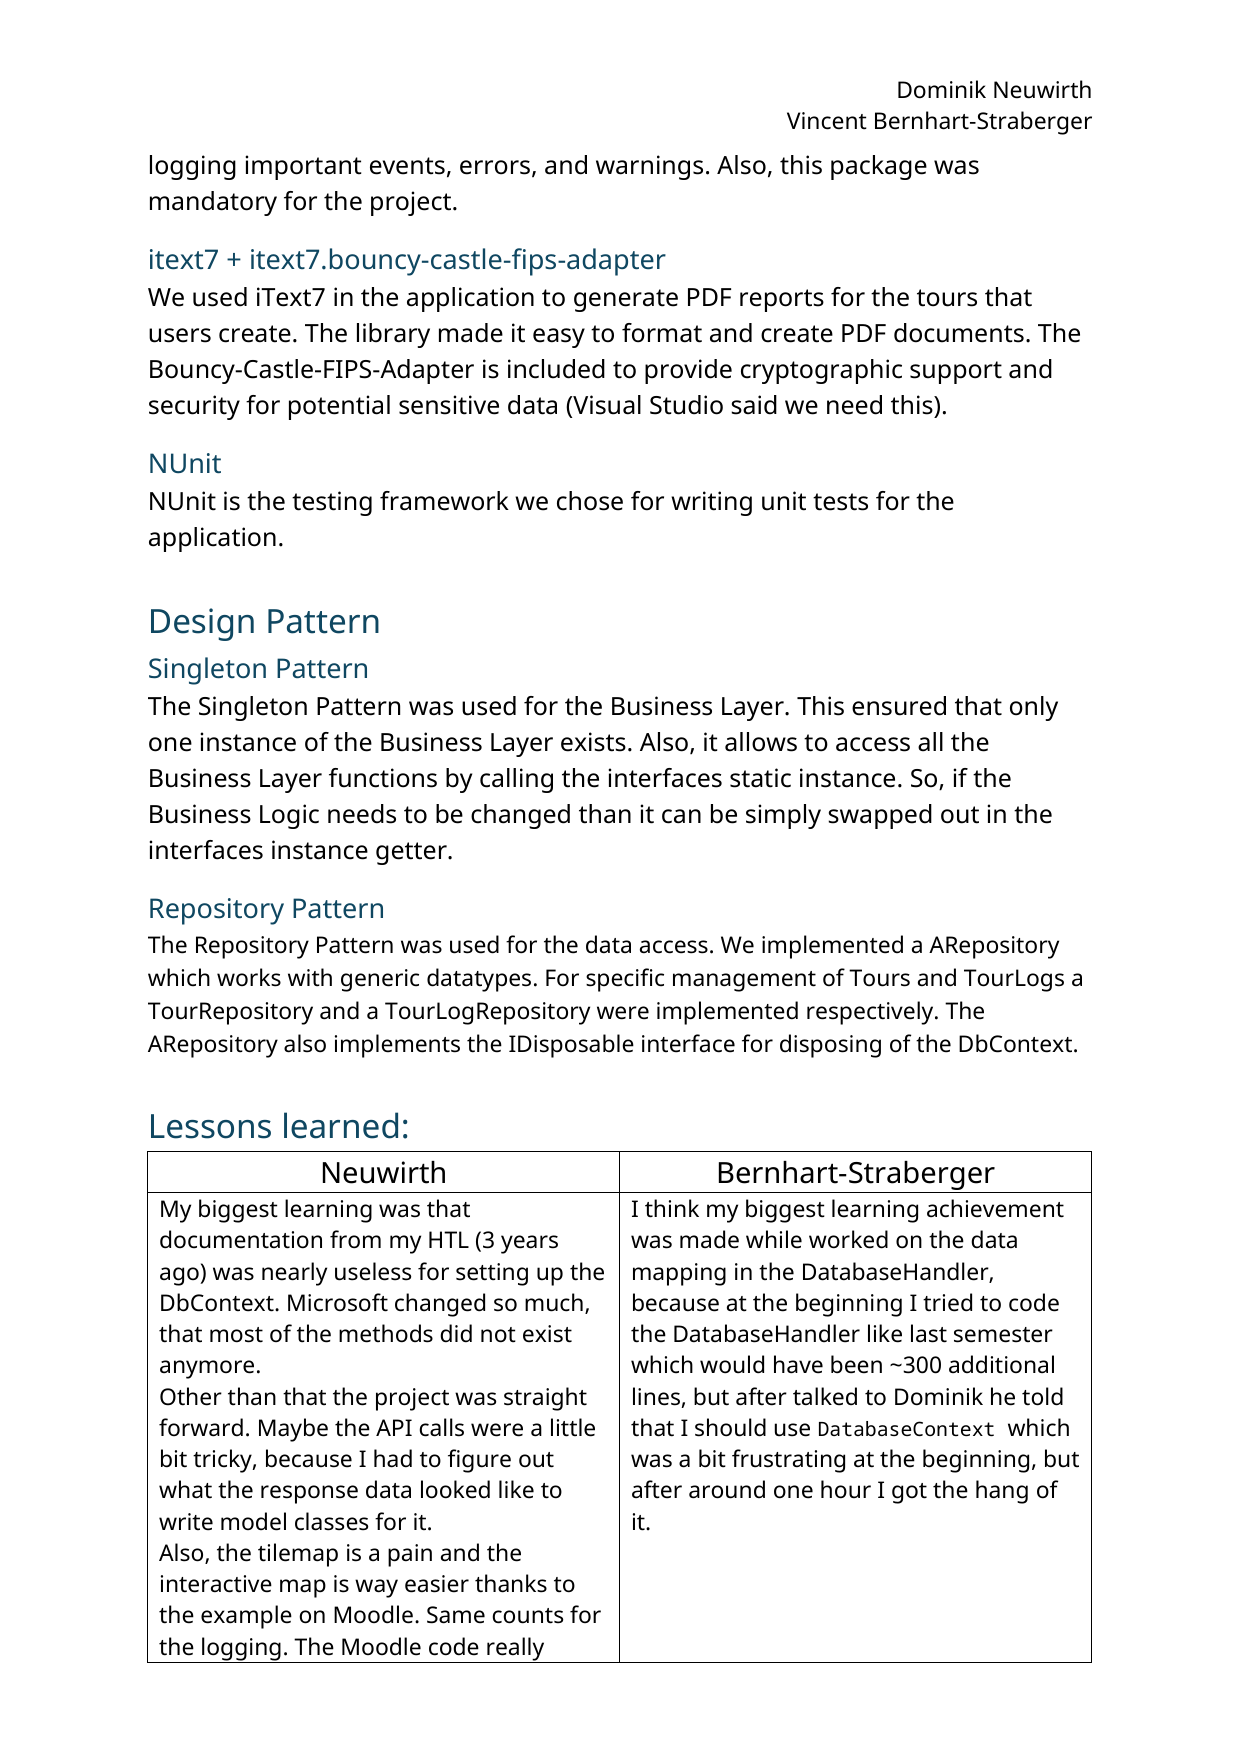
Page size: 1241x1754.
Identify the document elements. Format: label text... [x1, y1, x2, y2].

table_header Bernhart-Straberger [620, 1152, 1091, 1192]
subtitle Design Pattern [148, 597, 1093, 643]
subtitle itext7 + itext7.bouncy-castle-fips-adapter [148, 241, 1093, 277]
table_cell My biggest learning was that documentation from my HTL (3 years ago) was nearly useless for setting up the DbContext. Microsoft changed so much, that most of the methods did not exist anymore. Other than that the project was straight forward. Maybe the API calls were a little bit tricky, because I had to figure out what the response data looked like to write model classes for it. Also, the tilemap is a pain and the interactive map is way easier thanks to the example on Moodle. Same counts for the logging. The Moodle code really [148, 1193, 619, 1662]
table_header Neuwirth [148, 1152, 619, 1192]
text The Singleton Pattern was used for the Business Layer. This ensured that only one instance of the Business Layer exists. Also, it allows to access all the Business Layer functions by calling the interfaces static instance. So, if the Business Logic needs to be changed than it can be simply swapped out in the interfaces instance getter. [148, 689, 1093, 867]
subtitle NUnit [148, 444, 1093, 481]
subtitle Lessons learned: [148, 1103, 1093, 1148]
text The Repository Pattern was used for the data access. We implemented a ARepository which works with generic datatypes. For specific management of Tours and TourLogs a TourRepository and a TourLogRepository were implemented respectively. The ARepository also implements the IDisposable interface for disposing of the DbContext. [148, 929, 1093, 1059]
text NUnit is the testing framework we chose for writing unit tests for the application. [148, 484, 1093, 554]
subtitle Repository Pattern [148, 890, 1093, 927]
subtitle Singleton Pattern [148, 650, 1093, 687]
text logging important events, errors, and warnings. Also, this package was mandatory for the project. [148, 148, 1093, 218]
table_cell I think my biggest learning achievement was made while worked on the data mapping in the DatabaseHandler, because at the beginning I tried to code the DatabaseHandler like last semester which would have been ~300 additional lines, but after talked to Dominik he told that I should use DatabaseContext which was a bit frustrating at the beginning, but after around one hour I got the hang of it. [620, 1193, 1091, 1662]
text We used iText7 in the application to generate PDF reports for the tours that users create. The library made it easy to format and create PDF documents. The Bouncy-Castle-FIPS-Adapter is included to provide cryptographic support and security for potential sensitive data (Visual Studio said we need this). [148, 279, 1093, 422]
